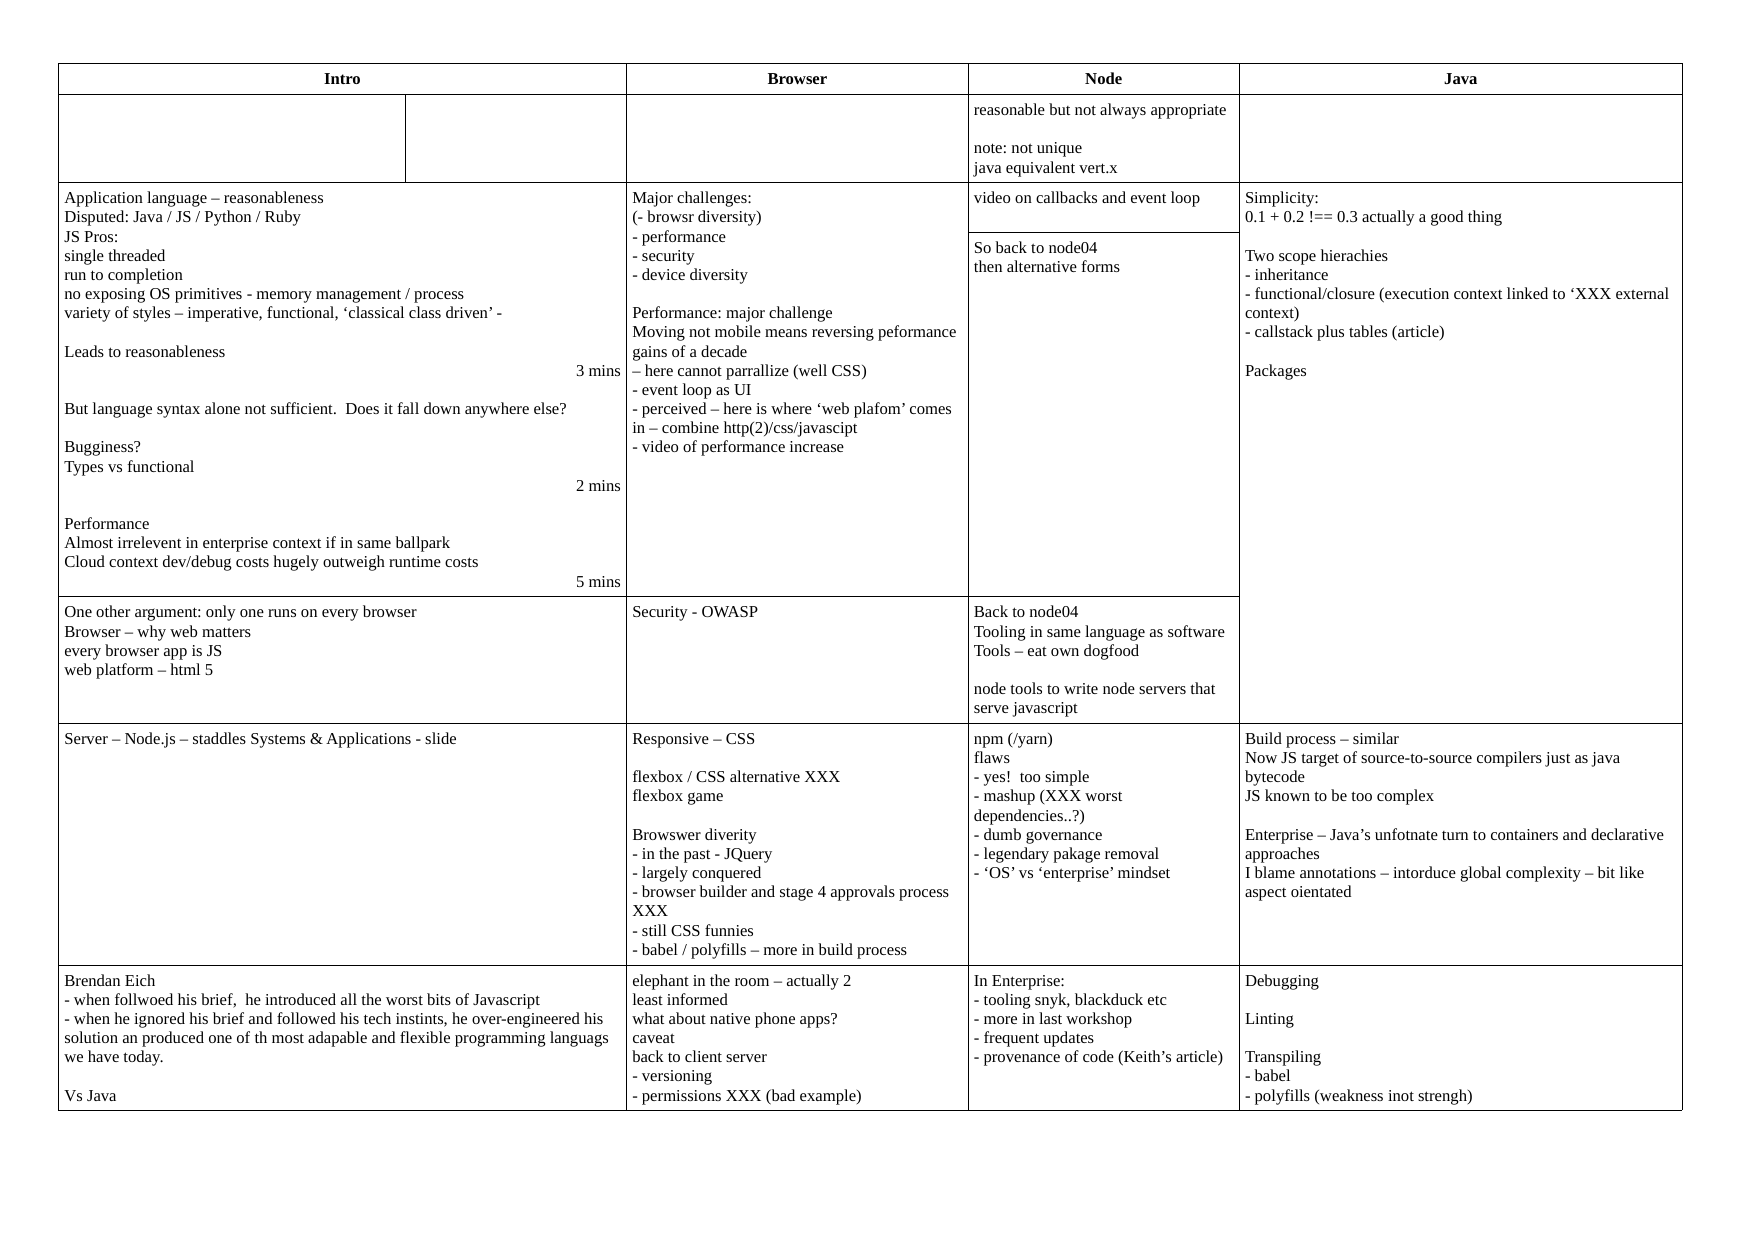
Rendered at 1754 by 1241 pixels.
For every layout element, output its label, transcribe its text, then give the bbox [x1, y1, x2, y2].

table_cell [59, 95, 405, 182]
table_cell One other argument: only one runs on every browser Browser – why web matters every browser app is JS web platform – html 5 [59, 597, 626, 723]
table_cell elephant in the room – actually 2 least informed what about native phone apps? caveat back to client server - versioning - permissions XXX (bad example) [627, 966, 968, 1110]
table_cell In Enterprise: - tooling snyk, blackduck etc - more in last workshop - frequent updates - provenance of code (Keith’s article) [969, 966, 1239, 1110]
table_cell Simplicity: 0.1 + 0.2 !== 0.3 actually a good thing Two scope hierachies - inheritance - functional/closure (execution context linked to ‘XXX external context) - callstack plus tables (article) Packages [1240, 183, 1682, 723]
table_header Intro [59, 64, 626, 94]
table_cell -reasonable but not always appropriate note: not unique java equivalent vert.x [969, 95, 1239, 182]
table_header Browser [627, 64, 968, 94]
table_cell Build process – similar Now JS target of source-to-source compilers just as java bytecode JS known to be too complex Enterprise – Java’s unfotnate turn to containers and declarative approaches I blame annotations – intorduce global complexity – bit like aspect oientated [1240, 724, 1682, 964]
table_cell Debugging Linting Transpiling - babel - polyfills (weakness inot strengh) [1240, 966, 1682, 1110]
table_cell npm (/yarn) flaws - yes! too simple - mashup (XXX worst dependencies..?) - dumb governance - legendary pakage removal - ‘OS’ vs ‘enterprise’ mindset [969, 724, 1239, 964]
table_cell Major challenges: (- browsr diversity) - performance - security - device diversity Performance: major challenge Moving not mobile means reversing peformance gains of a decade – here cannot parrallize (well CSS) - event loop as UI - perceived – here is where ‘web plafom’ comes in – combine http(2)/css/javascipt - video of performance increase [627, 183, 968, 596]
table_header Node [969, 64, 1239, 94]
table_cell Server – Node.js – staddles Systems & Applications - slide [59, 724, 626, 964]
table_cell [1240, 95, 1682, 182]
table_cell [627, 95, 968, 182]
table_cell Responsive – CSS flexbox / CSS alternative XXX flexbox game Browswer diverity - in the past - JQuery - largely conquered - browser builder and stage 4 approvals process XXX - still CSS funnies - babel / polyfills – more in build process [627, 724, 968, 964]
table_cell Security - OWASP [627, 597, 968, 723]
table_cell Back to node04 Tooling in same language as software Tools – eat own dogfood node tools to write node servers that serve javascript [969, 597, 1239, 723]
table_cell [406, 95, 626, 182]
table_cell video on callbacks and event loop [969, 183, 1239, 232]
table_cell Brendan Eich - when follwoed his brief, he introduced all the worst bits of Javascript - when he ignored his brief and followed his tech instints, he over-engineered his solution an produced one of th most adapable and flexible programming languags we have today. Vs Java [59, 966, 626, 1110]
table_cell Application language – reasonableness Disputed: Java / JS / Python / Ruby JS Pros: single threaded run to completion no exposing OS primitives - memory management / process variety of styles – imperative, functional, ‘classical class driven’ - Leads to reasonableness 3 mins But language syntax alone not sufficient. Does it fall down anywhere else? Bugginess? Types vs functional 2 mins Performance Almost irrelevent in enterprise context if in same ballpark Cloud context dev/debug costs hugely outweigh runtime costs 5 mins [59, 183, 626, 596]
table_cell So back to node04 then alternative forms [969, 233, 1239, 596]
table_header Java [1240, 64, 1682, 94]
